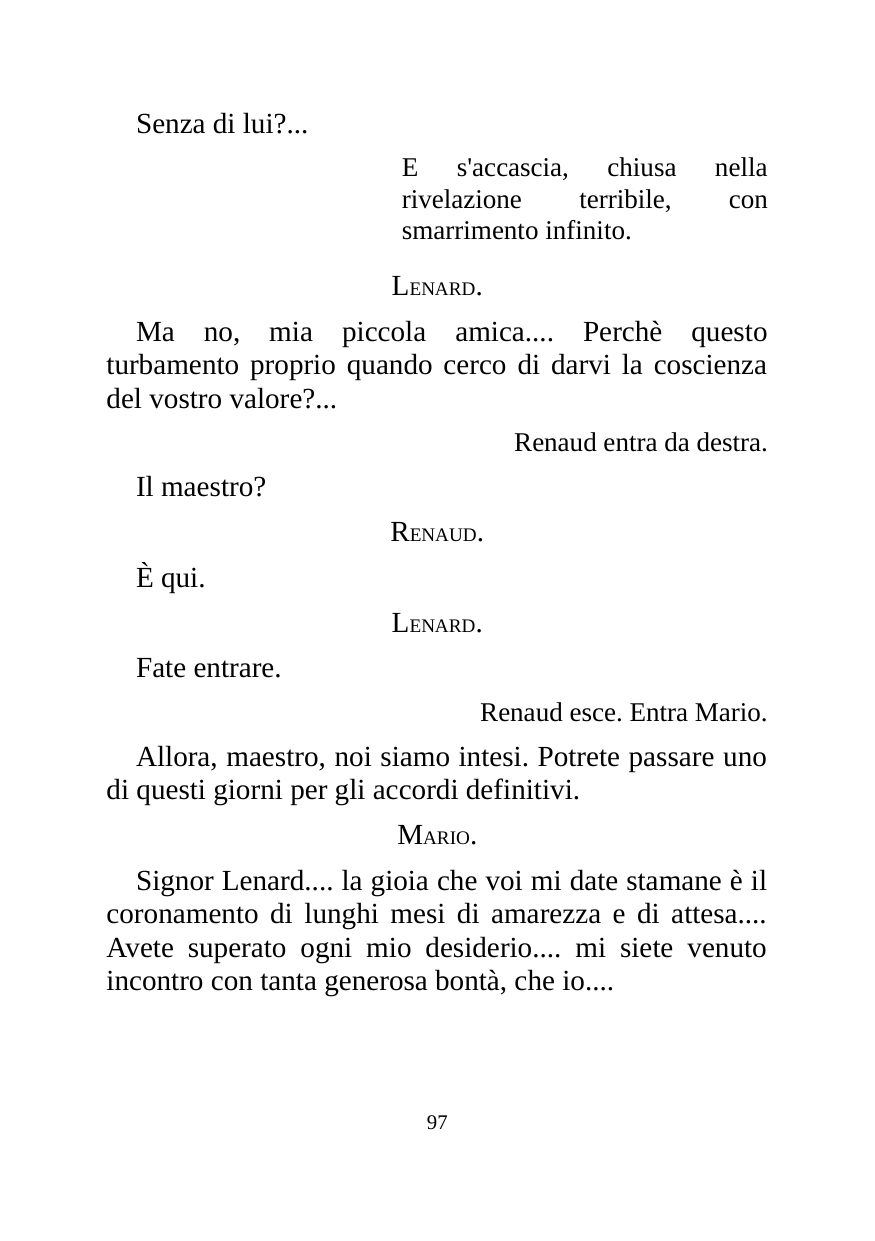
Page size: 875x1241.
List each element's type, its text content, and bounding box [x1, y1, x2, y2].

text Fate entrare. [106, 650, 768, 684]
text Mario. [106, 817, 768, 851]
text Signor Lenard.... la gioia che voi mi date stamane è il coronamento di lunghi mesi di amarezza e di attesa.... Avete superato ogni mio desiderio.... mi siete venuto incontro con tanta generosa bontà, che io.... [106, 863, 768, 997]
text Renaud entra da destra. [402, 426, 768, 457]
text E s'accascia, chiusa nella rivelazione terribile, con smarrimento infinito. [402, 152, 768, 245]
text Il maestro? [106, 469, 768, 503]
text Allora, maestro, noi siamo intesi. Potrete passare uno di questi giorni per gli accordi definitivi. [106, 739, 768, 806]
text È qui. [106, 560, 768, 593]
text Lenard. [106, 605, 768, 639]
text Senza di lui?... [106, 106, 768, 140]
text Renaud esce. Entra Mario. [402, 696, 768, 727]
text Lenard. [106, 268, 768, 302]
text Renaud. [106, 514, 768, 548]
text Ma no, mia piccola amica.... Perchè questo turbamento proprio quando cerco di darvi la coscienza del vostro valore?... [106, 314, 768, 414]
